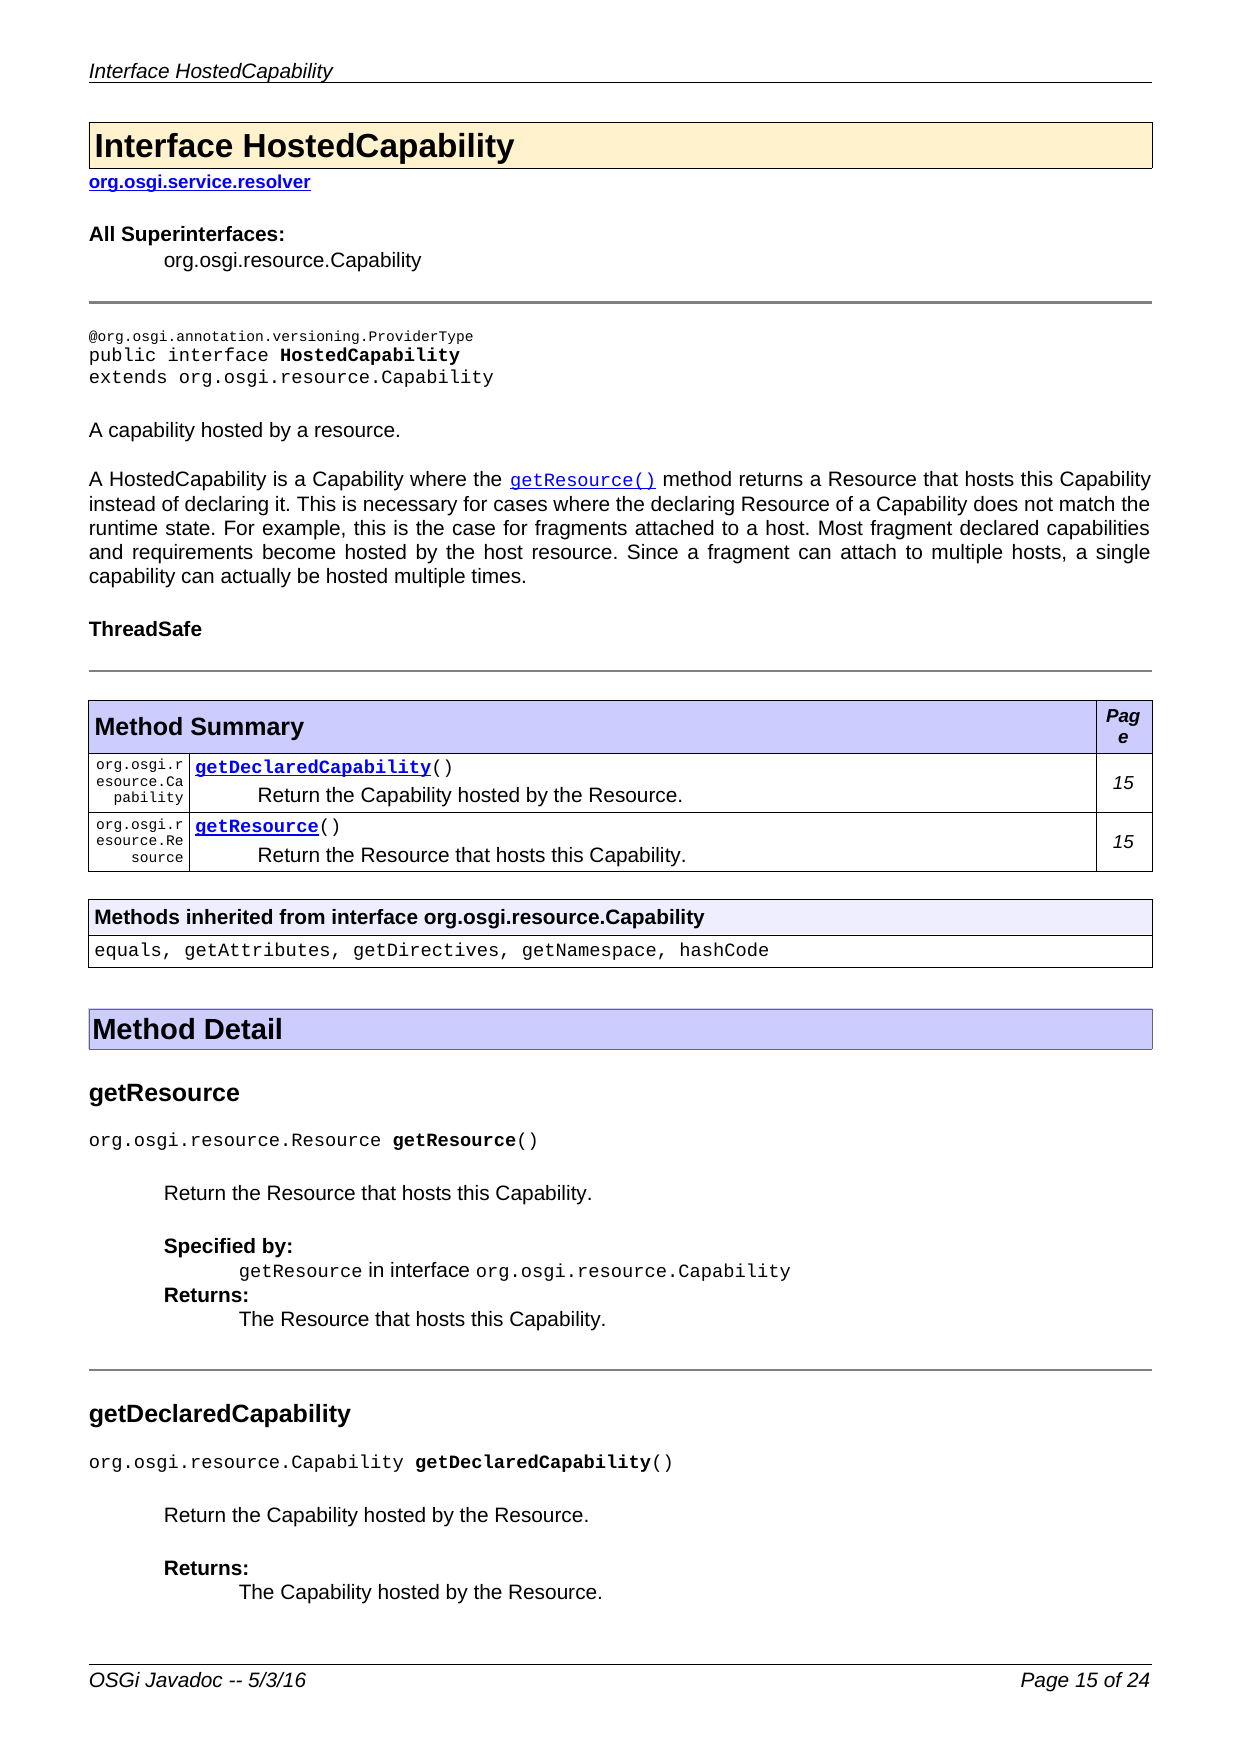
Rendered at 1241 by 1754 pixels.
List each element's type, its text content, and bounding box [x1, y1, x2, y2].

text Specified by: [163, 1234, 1152, 1258]
subtitle Method Detail [90, 1010, 1152, 1049]
text The Capability hosted by the Resource. [238, 1580, 1152, 1604]
table_cell org.osgi.resource.Capability [89, 754, 189, 812]
table_header Method Summary [89, 701, 1096, 753]
text org.osgi.resource.Resource getResource() [88, 1131, 1152, 1152]
table_cell 15 [1097, 813, 1152, 871]
text org.osgi.service.resolver [88, 171, 1152, 193]
table_cell getResource() Return the Resource that hosts this Capability. [190, 813, 1096, 871]
text Return the Capability hosted by the Resource. [163, 1503, 1152, 1527]
table_header Page [1097, 701, 1152, 753]
text Returns: [163, 1283, 1152, 1307]
subtitle getResource [88, 1078, 1152, 1106]
table_cell getDeclaredCapability() Return the Capability hosted by the Resource. [190, 754, 1096, 812]
text org.osgi.resource.Capability getDeclaredCapability() [88, 1452, 1152, 1474]
subtitle Interface HostedCapability [90, 123, 1152, 168]
text Return the Resource that hosts this Capability. [163, 1181, 1152, 1205]
table_cell 15 [1097, 754, 1152, 812]
text getResource in interface org.osgi.resource.Capability [238, 1258, 1152, 1283]
text extends org.osgi.resource.Capability [88, 367, 1152, 389]
subtitle All Superinterfaces: [88, 222, 1152, 246]
table_cell org.osgi.resource.Resource [89, 813, 189, 871]
subtitle getDeclaredCapability [88, 1399, 1152, 1428]
text @org.osgi.annotation.versioning.ProviderType public interface HostedCapability [88, 330, 1152, 367]
text org.osgi.resource.Capability [163, 248, 1152, 272]
text A capability hosted by a resource. [88, 418, 1152, 442]
table_header Methods inherited from interface org.osgi.resource.Capability [89, 900, 1152, 934]
text Returns: [163, 1556, 1152, 1580]
table_cell equals, getAttributes, getDirectives, getNamespace, hashCode [89, 936, 1152, 967]
text A HostedCapability is a Capability where the getResource() method returns a Resource that hosts this Capability instead of declaring it. This is necessary for cases where the declaring Resource of a Capability does not match the runtime state. For example, this is the case for fragments attached to a host. Most fragment declared capabilities and requirements become hosted by the host resource. Since a fragment can attach to multiple hosts, a single capability can actually be hosted multiple times. [88, 467, 1152, 588]
text ThreadSafe [88, 617, 1152, 641]
text The Resource that hosts this Capability. [238, 1307, 1152, 1331]
